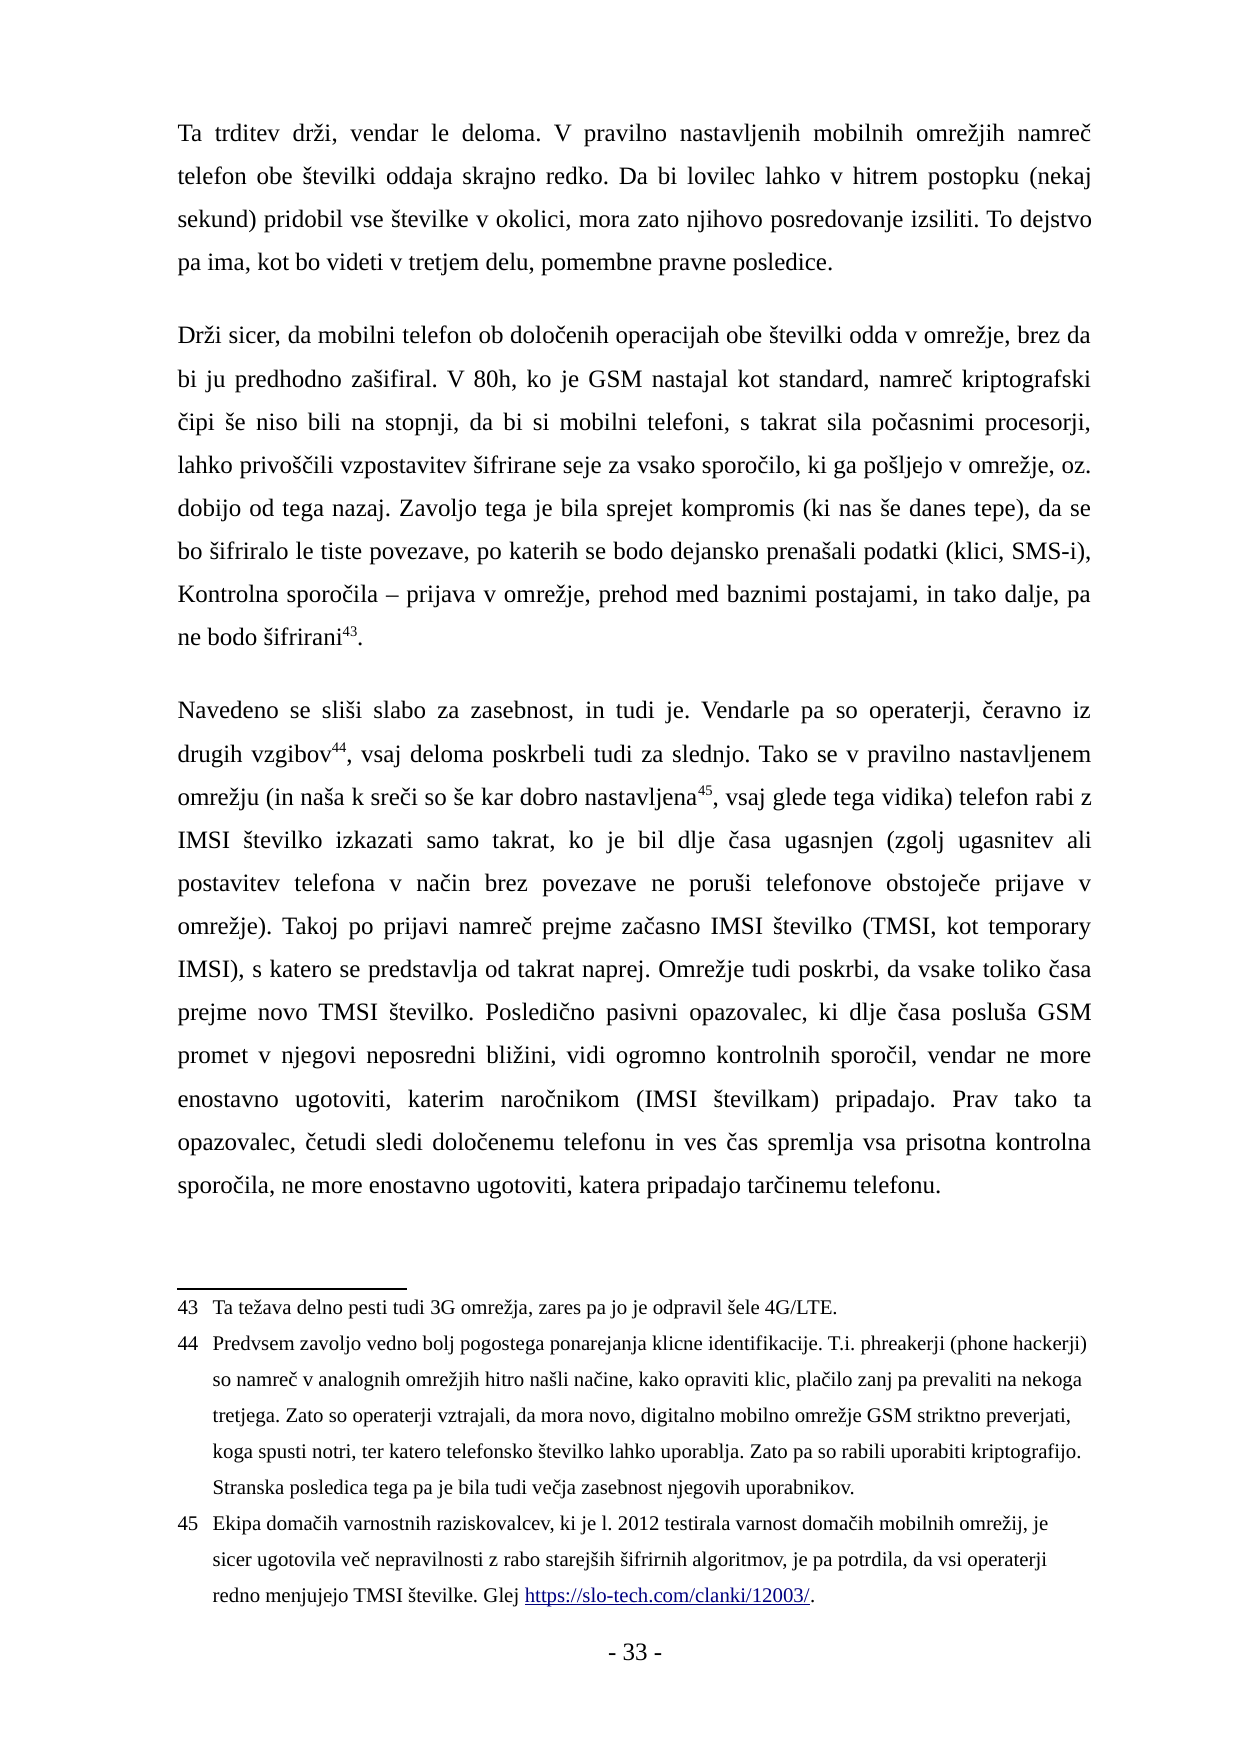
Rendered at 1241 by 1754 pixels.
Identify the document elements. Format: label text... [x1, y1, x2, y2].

text Ta trditev drži, vendar le deloma. V pravilno nastavljenih mobilnih omrežjih namreč telefon obe številki oddaja skrajno redko. Da bi lovilec lahko v hitrem postopku (nekaj sekund) pridobil vse številke v okolici, mora zato njihovo posredovanje izsiliti. To dejstvo pa ima, kot bo videti v tretjem delu, pomembne pravne posledice. [177, 118, 1093, 276]
text Predvsem zavoljo vedno bolj pogostega ponarejanja klicne identifikacije. T.i. phreakerji (phone hackerji) so namreč v analognih omrežjih hitro našli načine, kako opraviti klic, plačilo zanj pa prevaliti na nekoga tretjega. Zato so operaterji vztrajali, da mora novo, digitalno mobilno omrežje GSM striktno preverjati, koga spusti notri, ter katero telefonsko številko lahko uporablja. Zato pa so rabili uporabiti kriptografijo. Stranska posledica tega pa je bila tudi večja zasebnost njegovih uporabnikov. [177, 1331, 1093, 1499]
text Navedeno se sliši slabo za zasebnost, in tudi je. Vendarle pa so operaterji, čeravno iz drugih vzgibov, vsaj deloma poskrbeli tudi za slednjo. Tako se v pravilno nastavljenem omrežju (in naša k sreči so še kar dobro nastavljena, vsaj glede tega vidika) telefon rabi z IMSI številko izkazati samo takrat, ko je bil dlje časa ugasnjen (zgolj ugasnitev ali postavitev telefona v način brez povezave ne poruši telefonove obstoječe prijave v omrežje). Takoj po prijavi namreč prejme začasno IMSI številko (TMSI, kot temporary IMSI), s katero se predstavlja od takrat naprej. Omrežje tudi poskrbi, da vsake toliko časa prejme novo TMSI številko. Posledično pasivni opazovalec, ki dlje časa posluša GSM promet v njegovi neposredni bližini, vidi ogromno kontrolnih sporočil, vendar ne more enostavno ugotoviti, katerim naročnikom (IMSI številkam) pripadajo. Prav tako ta opazovalec, četudi sledi določenemu telefonu in ves čas spremlja vsa prisotna kontrolna sporočila, ne more enostavno ugotoviti, katera pripadajo tarčinemu telefonu. [177, 696, 1093, 1199]
text Drži sicer, da mobilni telefon ob določenih operacijah obe številki odda v omrežje, brez da bi ju predhodno zašifiral. V 80h, ko je GSM nastajal kot standard, namreč kriptografski čipi še niso bili na stopnji, da bi si mobilni telefoni, s takrat sila počasnimi procesorji, lahko privoščili vzpostavitev šifrirane seje za vsako sporočilo, ki ga pošljejo v omrežje, oz. dobijo od tega nazaj. Zavoljo tega je bila sprejet kompromis (ki nas še danes tepe), da se bo šifriralo le tiste povezave, po katerih se bodo dejansko prenašali podatki (klici, SMS-i), Kontrolna sporočila – prijava v omrežje, prehod med baznimi postajami, in tako dalje, pa ne bodo šifrirani. [177, 321, 1093, 651]
text Ta težava delno pesti tudi 3G omrežja, zares pa jo je odpravil šele 4G/LTE. [177, 1295, 1093, 1319]
text Ekipa domačih varnostnih raziskovalcev, ki je l. 2012 testirala varnost domačih mobilnih omrežij, je sicer ugotovila več nepravilnosti z rabo starejših šifrirnih algoritmov, je pa potrdila, da vsi operaterji redno menjujejo TMSI številke. Glej https://slo-tech.com/clanki/12003/. [177, 1511, 1093, 1607]
